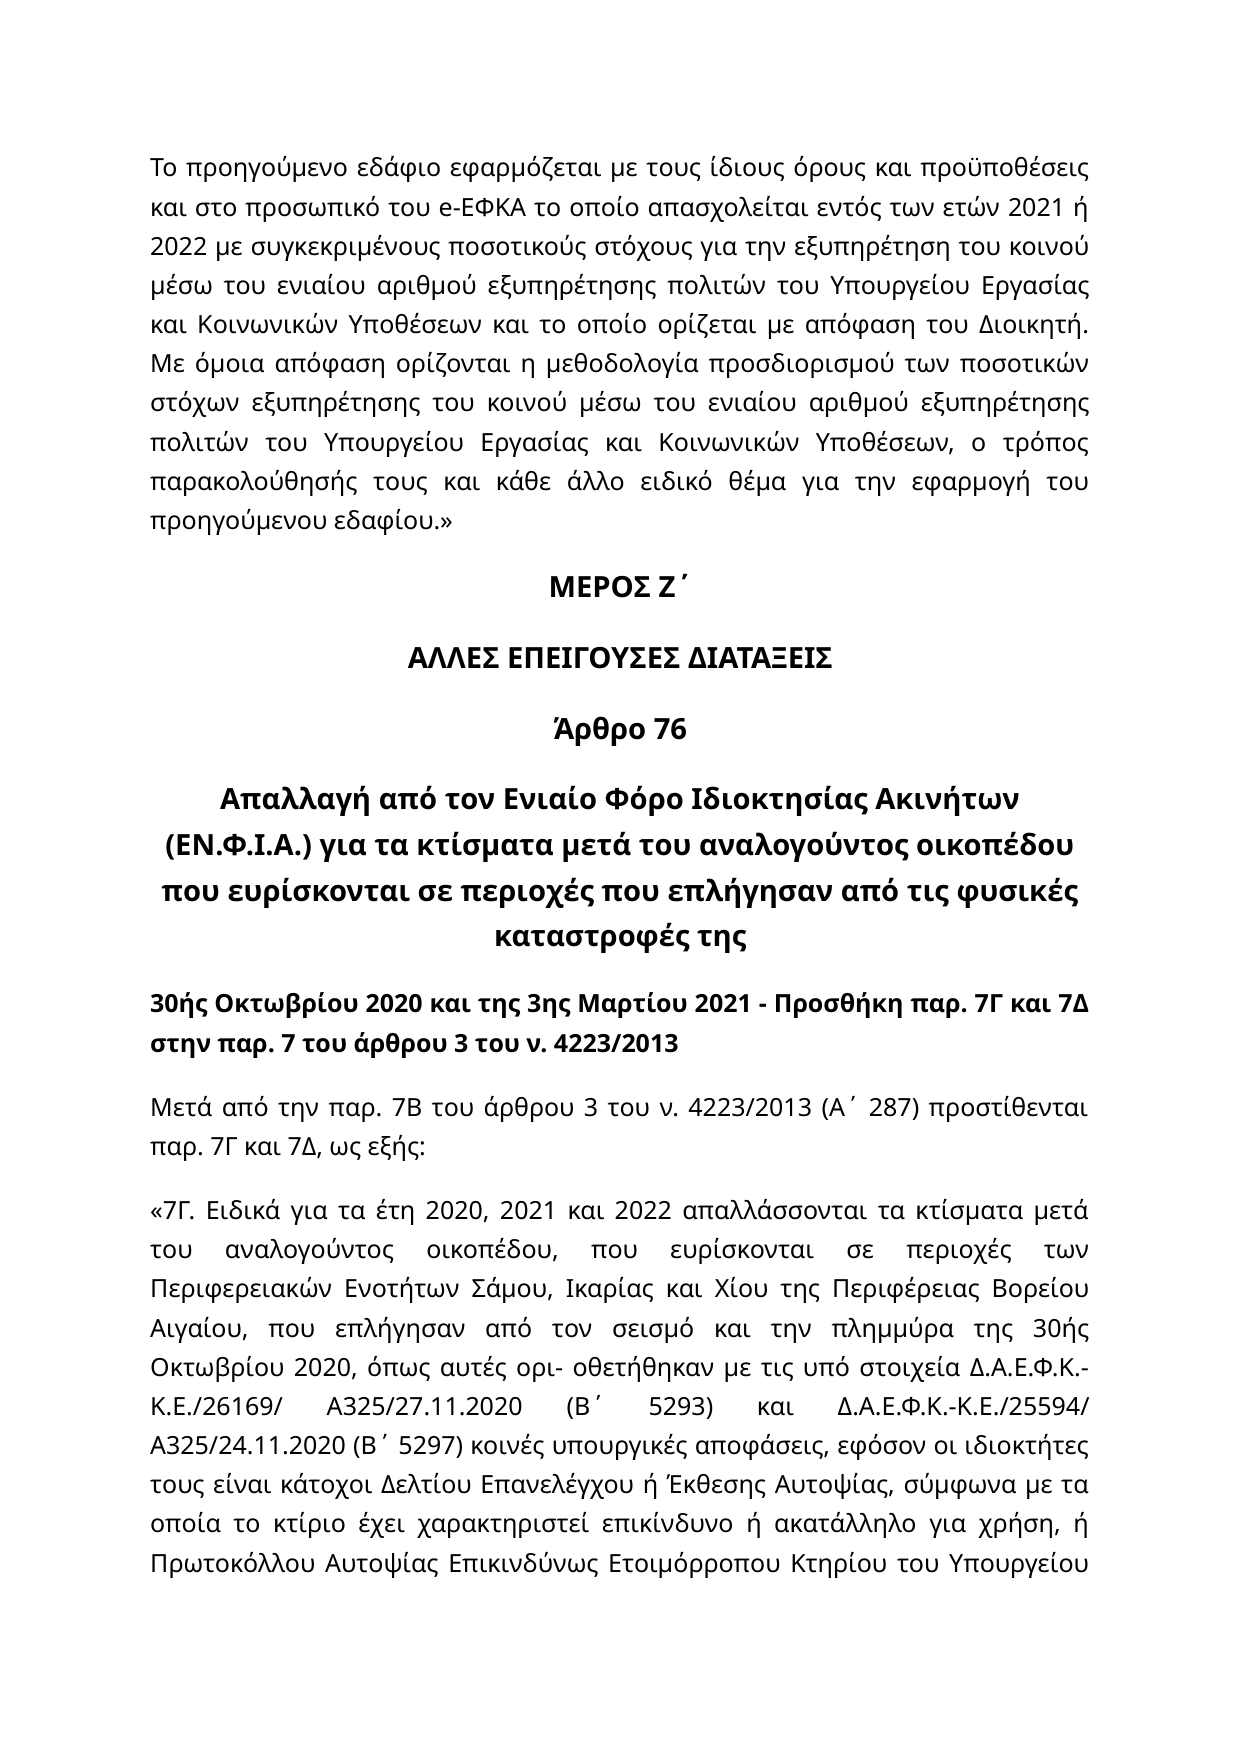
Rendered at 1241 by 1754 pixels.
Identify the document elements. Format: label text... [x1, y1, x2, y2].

subtitle Άρθρο 76 [150, 708, 1090, 748]
text 30ής Οκτωβρίου 2020 και της 3ης Μαρτίου 2021 - Προσθήκη παρ. 7Γ και 7Δ στην παρ. 7 του άρθρου 3 του ν. 4223/2013 [150, 986, 1090, 1059]
subtitle Απαλλαγή από τον Ενιαίο Φόρο Ιδιοκτησίας Ακινήτων (ΕΝ.Φ.Ι.Α.) για τα κτίσματα μετά του αναλογούντος οικοπέδου που ευρίσκονται σε περιοχές που επλήγησαν από τις φυσικές καταστροφές της [150, 778, 1090, 955]
text Μετά από την παρ. 7Β του άρθρου 3 του ν. 4223/2013 (Α΄ 287) προστίθενται παρ. 7Γ και 7Δ, ως εξής: [150, 1089, 1090, 1163]
text «7Γ. Ειδικά για τα έτη 2020, 2021 και 2022 απαλλάσσονται τα κτίσματα μετά του αναλογούντος οικοπέδου, που ευρίσκονται σε περιοχές των Περιφερειακών Ενοτήτων Σάμου, Ικαρίας και Χίου της Περιφέρειας Βορείου Αιγαίου, που επλήγησαν από τον σεισμό και την πλημμύρα της 30ής Οκτωβρίου 2020, όπως αυτές ορι- οθετήθηκαν με τις υπό στοιχεία Δ.Α.Ε.Φ.Κ.-Κ.Ε./26169/ Α325/27.11.2020 (Β΄ 5293) και Δ.Α.Ε.Φ.Κ.-Κ.Ε./25594/ Α325/24.11.2020 (Β΄ 5297) κοινές υπουργικές αποφάσεις, εφόσον οι ιδιοκτήτες τους είναι κάτοχοι Δελτίου Επανελέγχου ή Έκθεσης Αυτοψίας, σύμφωνα με τα οποία το κτίριο έχει χαρακτηριστεί επικίνδυνο ή ακατάλληλο για χρήση, ή Πρωτοκόλλου Αυτοψίας Επικινδύνως Ετοιμόρροπου Κτηρίου του Υπουργείου [150, 1193, 1090, 1579]
subtitle ΑΛΛΕΣ ΕΠΕΙΓΟΥΣΕΣ ΔΙΑΤΑΞΕΙΣ [150, 637, 1090, 677]
subtitle ΜΕΡΟΣ Ζ΄ [150, 567, 1090, 606]
text Το προηγούμενο εδάφιο εφαρμόζεται με τους ίδιους όρους και προϋποθέσεις και στο προσωπικό του e-ΕΦΚΑ το οποίο απασχολείται εντός των ετών 2021 ή 2022 με συγκεκριμένους ποσοτικούς στόχους για την εξυπηρέτηση του κοινού μέσω του ενιαίου αριθμού εξυπηρέτησης πολιτών του Υπουργείου Εργασίας και Κοινωνικών Υποθέσεων και το οποίο ορίζεται με απόφαση του Διοικητή. Με όμοια απόφαση ορίζονται η μεθοδολογία προσδιορισμού των ποσοτικών στόχων εξυπηρέτησης του κοινού μέσω του ενιαίου αριθμού εξυπηρέτησης πολιτών του Υπουργείου Εργασίας και Κοινωνικών Υποθέσεων, ο τρόπος παρακολούθησής τους και κάθε άλλο ειδικό θέμα για την εφαρμογή του προηγούμενου εδαφίου.» [150, 150, 1090, 537]
